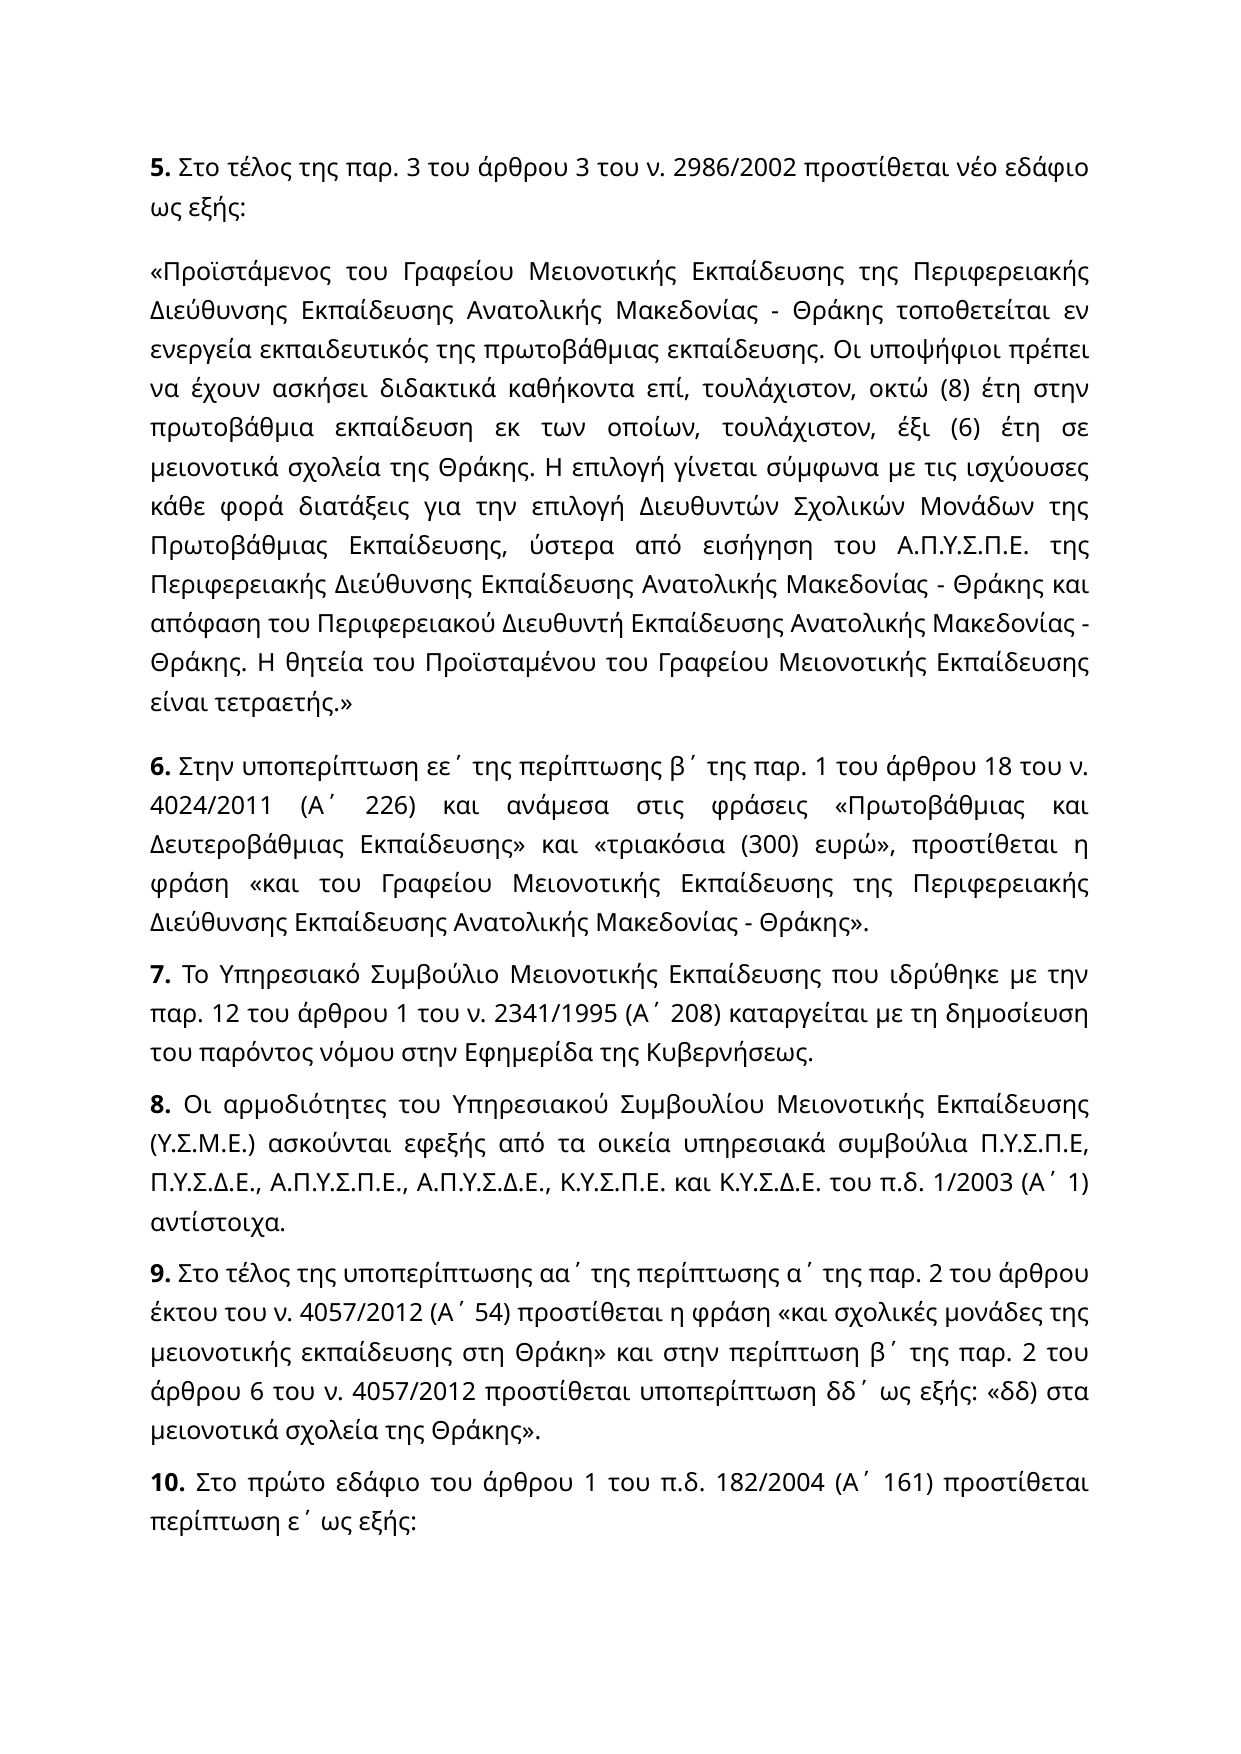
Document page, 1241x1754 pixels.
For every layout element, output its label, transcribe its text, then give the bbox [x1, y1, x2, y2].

text «Προϊστάμενος του Γραφείου Μειονοτικής Εκπαίδευσης της Περιφερειακής Διεύθυνσης Εκπαίδευσης Ανατολικής Μακεδονίας - Θράκης τοποθετείται εν ενεργεία εκπαιδευτικός της πρωτοβάθμιας εκπαίδευσης. Οι υποψήφιοι πρέπει να έχουν ασκήσει διδακτικά καθήκοντα επί, τουλάχιστον, οκτώ (8) έτη στην πρωτοβάθμια εκπαίδευση εκ των οποίων, τουλάχιστον, έξι (6) έτη σε μειονοτικά σχολεία της Θράκης. Η επιλογή γίνεται σύμφωνα με τις ισχύουσες κάθε φορά διατάξεις για την επιλογή Διευθυντών Σχολικών Μονάδων της Πρωτοβάθμιας Εκπαίδευσης, ύστερα από εισήγηση του Α.Π.Υ.Σ.Π.Ε. της Περιφερειακής Διεύθυνσης Εκπαίδευσης Ανατολικής Μακεδονίας - Θράκης και απόφαση του Περιφερειακού Διευθυντή Εκπαίδευσης Ανατολικής Μακεδονίας - Θράκης. Η θητεία του Προϊσταμένου του Γραφείου Μειονοτικής Εκπαίδευσης είναι τετραετής.» [150, 253, 1090, 718]
text 9. Στο τέλος της υποπερίπτωσης αα΄ της περίπτωσης α΄ της παρ. 2 του άρθρου έκτου του ν. 4057/2012 (Α΄ 54) προστίθεται η φράση «και σχολικές μονάδες της μειονοτικής εκπαίδευσης στη Θράκη» και στην περίπτωση β΄ της παρ. 2 του άρθρου 6 του ν. 4057/2012 προστίθεται υποπερίπτωση δδ΄ ως εξής: «δδ) στα μειονοτικά σχολεία της Θράκης». [150, 1256, 1090, 1447]
text 7. Το Υπηρεσιακό Συμβούλιο Μειονοτικής Εκπαίδευσης που ιδρύθηκε με την παρ. 12 του άρθρου 1 του ν. 2341/1995 (Α΄ 208) καταργείται με τη δημοσίευση του παρόντος νόμου στην Εφημερίδα της Κυβερνήσεως. [150, 957, 1090, 1069]
text 6. Στην υποπερίπτωση εε΄ της περίπτωσης β΄ της παρ. 1 του άρθρου 18 του ν. 4024/2011 (Α΄ 226) και ανάμεσα στις φράσεις «Πρωτοβάθμιας και Δευτεροβάθμιας Εκπαίδευσης» και «τριακόσια (300) ευρώ», προστίθεται η φράση «και του Γραφείου Μειονοτικής Εκπαίδευσης της Περιφερειακής Διεύθυνσης Εκπαίδευσης Ανατολικής Μακεδονίας - Θράκης». [150, 748, 1090, 939]
text 10. Στο πρώτο εδάφιο του άρθρου 1 του π.δ. 182/2004 (Α΄ 161) προστίθεται περίπτωση ε΄ ως εξής: [150, 1464, 1090, 1537]
text 5. Στο τέλος της παρ. 3 του άρθρου 3 του ν. 2986/2002 προστίθεται νέο εδάφιο ως εξής: [150, 150, 1090, 223]
text 8. Οι αρμοδιότητες του Υπηρεσιακού Συμβουλίου Μειονοτικής Εκπαίδευσης (Υ.Σ.Μ.Ε.) ασκούνται εφεξής από τα οικεία υπηρεσιακά συμβούλια Π.Υ.Σ.Π.Ε, Π.Υ.Σ.Δ.Ε., Α.Π.Υ.Σ.Π.Ε., Α.Π.Υ.Σ.Δ.Ε., Κ.Υ.Σ.Π.Ε. και Κ.Υ.Σ.Δ.Ε. του π.δ. 1/2003 (Α΄ 1) αντίστοιχα. [150, 1087, 1090, 1238]
